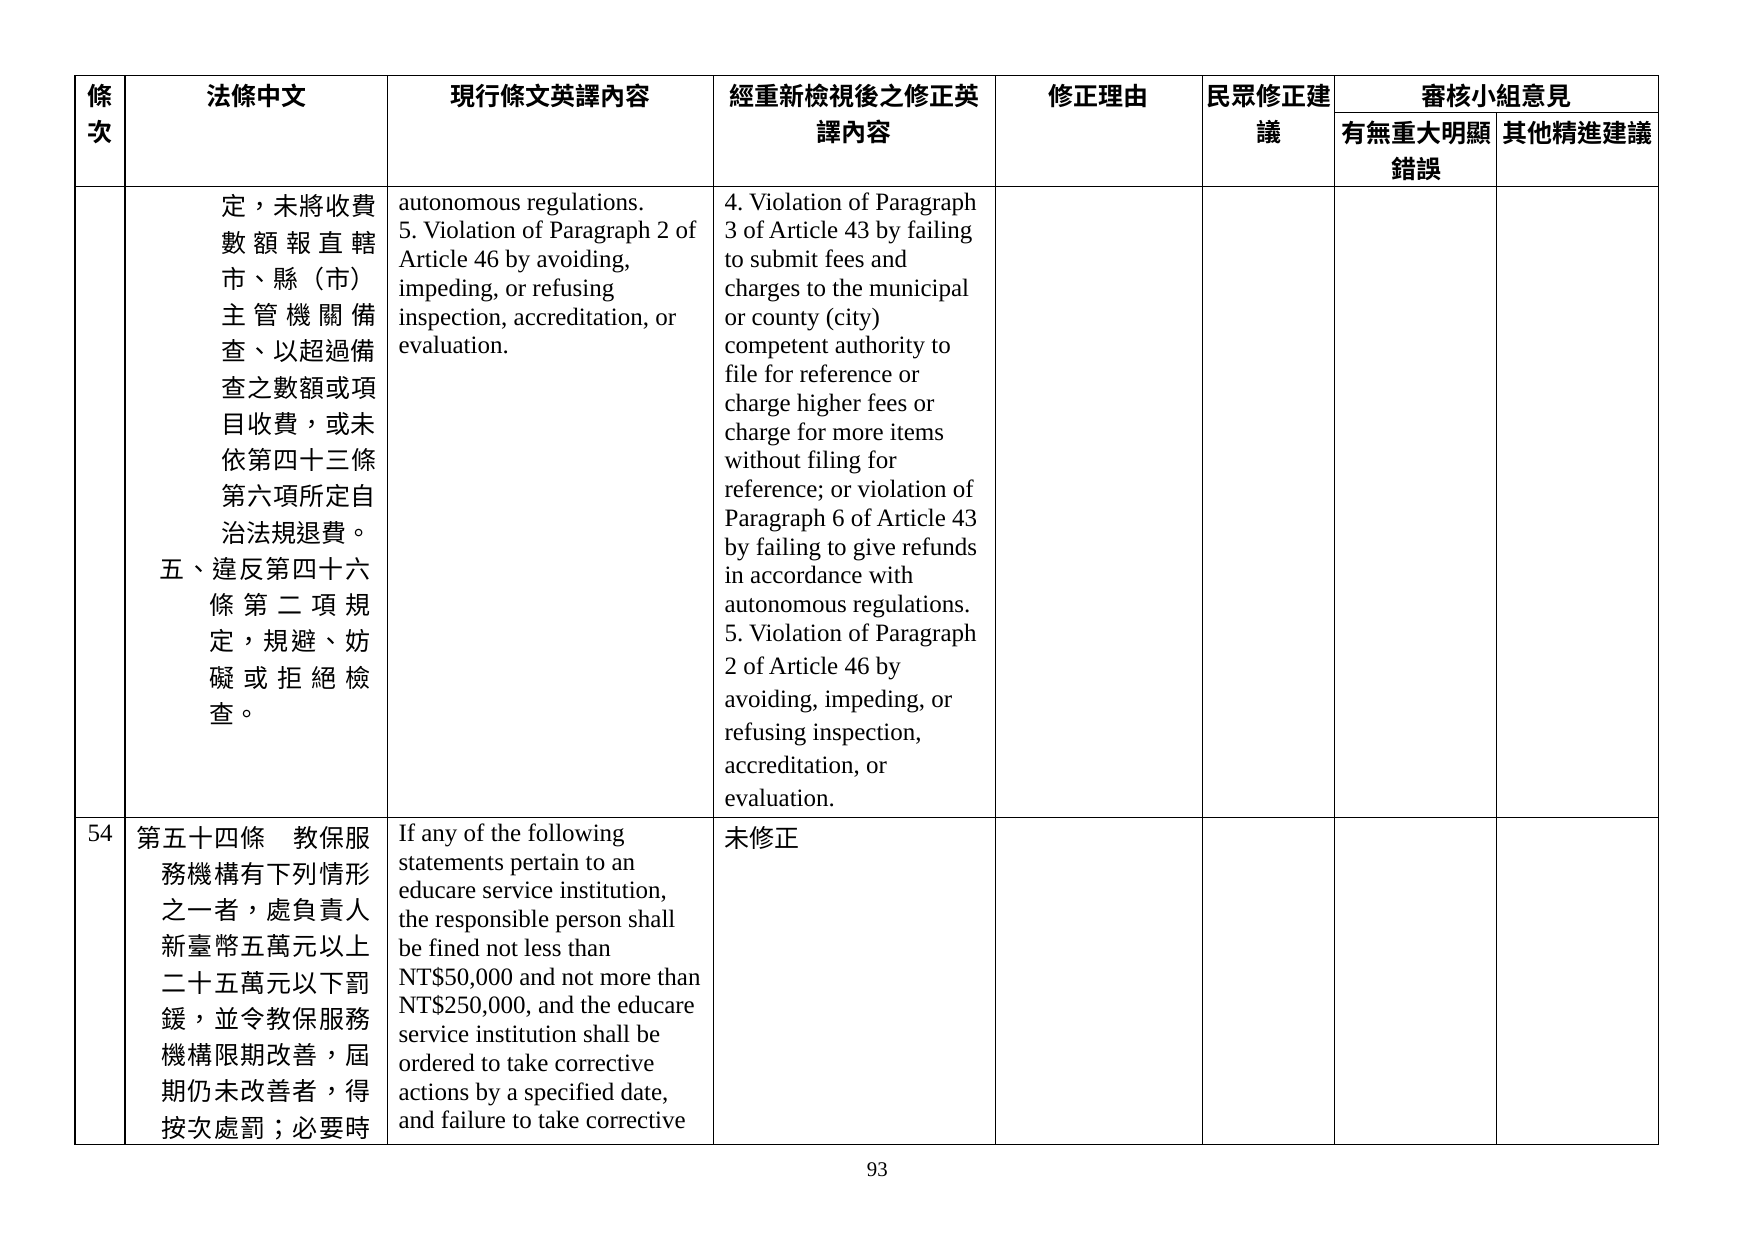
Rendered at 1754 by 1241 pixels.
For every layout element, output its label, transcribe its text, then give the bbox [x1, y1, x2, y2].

table_header 現行條文英譯內容 [388, 76, 713, 186]
table_cell 第五十四條 教保服務機構有下列情形之一者，處負責人新臺幣五萬元以上二十五萬元以下罰鍰，並令教保服務機構限期改善，屆期仍未改善者，得按次處罰；必要時 [126, 818, 387, 1144]
table_cell [1497, 187, 1658, 817]
table_cell [996, 187, 1202, 817]
table_header 修正理由 [996, 76, 1202, 186]
table_cell [996, 818, 1202, 1144]
table_cell 4. Violation of Paragraph 3 of Article 43 by failing to submit fees and charges to the municipal or county (city) competent authority to file for reference or charge higher fees or charge for more items without filing for reference; or violation of Paragraph 6 of Article 43 by failing to give refunds in accordance with autonomous regulations. 5. Violation of Paragraph 2 of Article 46 by avoiding, impeding, or refusing inspection, accreditation, or evaluation. [714, 187, 995, 817]
table_header 條次 [76, 76, 124, 186]
table_cell [1335, 818, 1496, 1144]
table_cell If any of the following statements pertain to an educare service institution, the responsible person shall be fined not less than NT$50,000 and not more than NT$250,000, and the educare service institution shall be ordered to take corrective actions by a specified date, and failure to take corrective [388, 818, 713, 1144]
table_cell 定，未將收費數額報直轄市、縣（市）主管機關備查、以超過備查之數額或項目收費，或未依第四十三條第六項所定自治法規退費。 五、違反第四十六條第二項規定，規避、妨礙或拒絕檢查。 [126, 187, 387, 817]
table_cell 54 [76, 818, 124, 1144]
table_cell [1203, 187, 1334, 817]
table_cell [76, 187, 124, 817]
table_header 審核小組意見 [1335, 76, 1658, 112]
table_header 法條中文 [126, 76, 387, 186]
table_cell 其他精進建議 [1497, 113, 1658, 186]
table_cell [1203, 818, 1334, 1144]
table_cell 有無重大明顯錯誤 [1335, 113, 1496, 186]
table_cell [1497, 818, 1658, 1144]
table_cell autonomous regulations. 5. Violation of Paragraph 2 of Article 46 by avoiding, impeding, or refusing inspection, accreditation, or evaluation. [388, 187, 713, 817]
table_header 民眾修正建議 [1203, 76, 1334, 186]
table_cell [1335, 187, 1496, 817]
table_header 經重新檢視後之修正英譯內容 [714, 76, 995, 186]
table_cell 未修正 [714, 818, 995, 1144]
